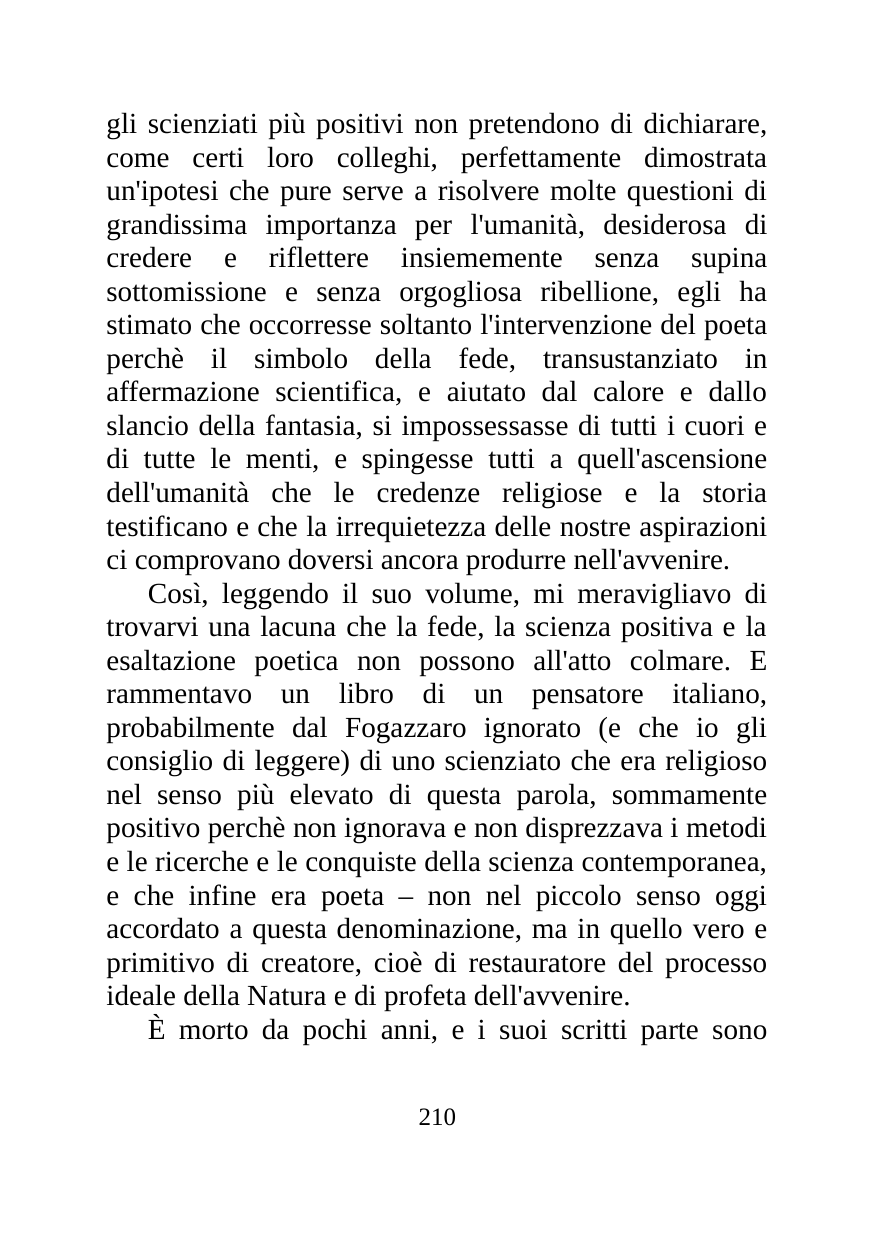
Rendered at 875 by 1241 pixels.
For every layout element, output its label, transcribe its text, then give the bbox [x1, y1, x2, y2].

text Così, leggendo il suo volume, mi meravigliavo di trovarvi una lacuna che la fede, la scienza positiva e la esaltazione poetica non possono all'atto colmare. E rammentavo un libro di un pensatore italiano, probabilmente dal Fogazzaro ignorato (e che io gli consiglio di leggere) di uno scienziato che era religioso nel senso più elevato di questa parola, sommamente positivo perchè non ignorava e non disprezzava i metodi e le ricerche e le conquiste della scienza contemporanea, e che infine era poeta – non nel piccolo senso oggi accordato a questa denominazione, ma in quello vero e primitivo di creatore, cioè di restauratore del processo ideale della Natura e di profeta dell'avvenire. [106, 576, 768, 1012]
text gli scienziati più positivi non pretendono di dichiarare, come certi loro colleghi, perfettamente dimostrata un'ipotesi che pure serve a risolvere molte questioni di grandissima importanza per l'umanità, desiderosa di credere e riflettere insiememente senza supina sottomissione e senza orgogliosa ribellione, egli ha stimato che occorresse soltanto l'intervenzione del poeta perchè il simbolo della fede, transustanziato in affermazione scientifica, e aiutato dal calore e dallo slancio della fantasia, si impossessasse di tutti i cuori e di tutte le menti, e spingesse tutti a quell'ascensione dell'umanità che le credenze religiose e la storia testificano e che la irrequietezza delle nostre aspirazioni ci comprovano doversi ancora produrre nell'avvenire. [106, 106, 768, 576]
text È morto da pochi anni, e i suoi scritti parte sono [106, 1012, 768, 1045]
